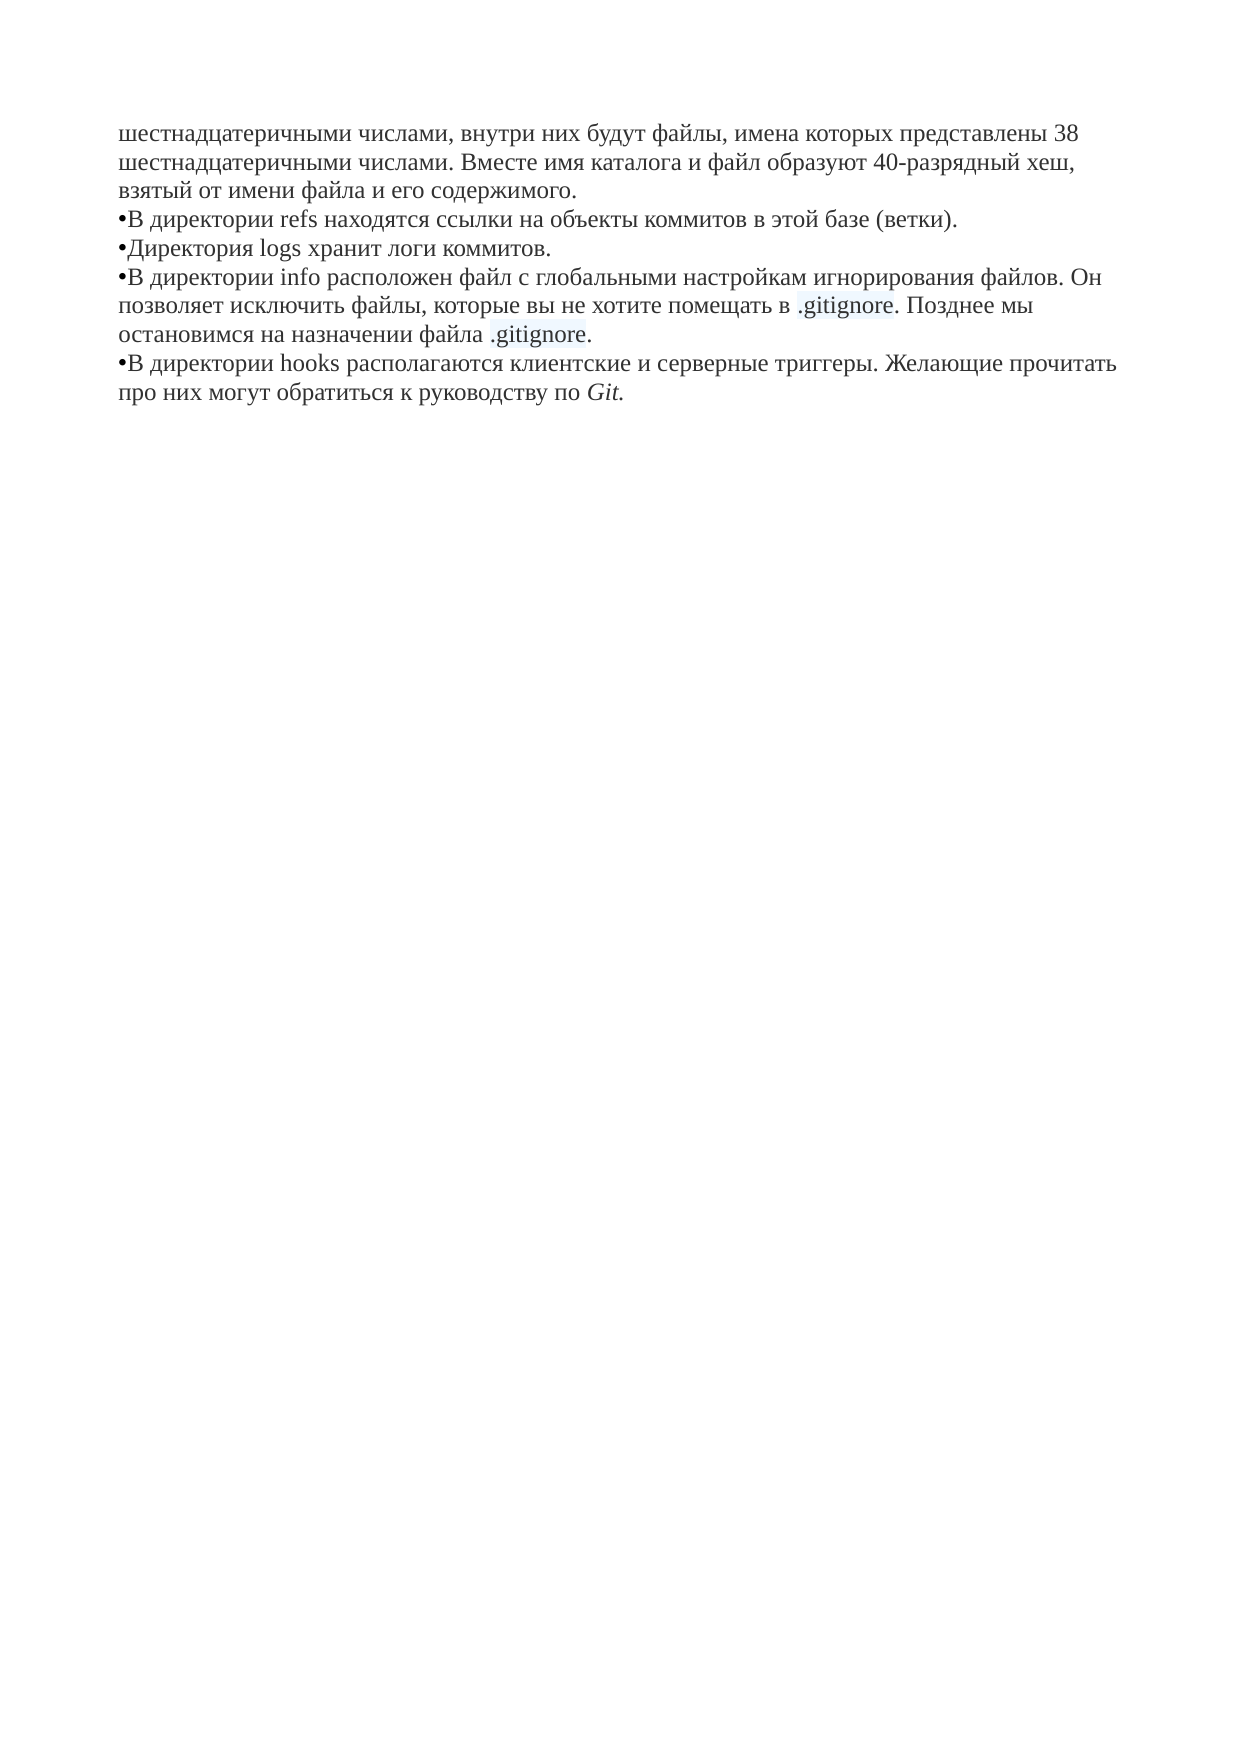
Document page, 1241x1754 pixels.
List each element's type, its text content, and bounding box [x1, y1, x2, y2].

list В директории refs находятся ссылки на объекты коммитов в этой базе (ветки). [118, 204, 1122, 233]
list шестнадцатеричными числами, внутри них будут файлы, имена которых представлены 38 шестнадцатеричными числами. Вместе имя каталога и файл образуют 40-разрядный хеш, взятый от имени файла и его содержимого. [118, 118, 1122, 204]
list В директории info расположен файл с глобальными настройкам игнорирования файлов. Он позволяет исключить файлы, которые вы не хотите помещать в .gitignore. Позднее мы остановимся на назначении файла .gitignore. [118, 262, 1122, 348]
list В директории hooks располагаются клиентские и серверные триггеры. Желающие прочитать про них могут обратиться к руководству по Git. [118, 348, 1122, 406]
list Директория logs хранит логи коммитов. [118, 233, 1122, 262]
